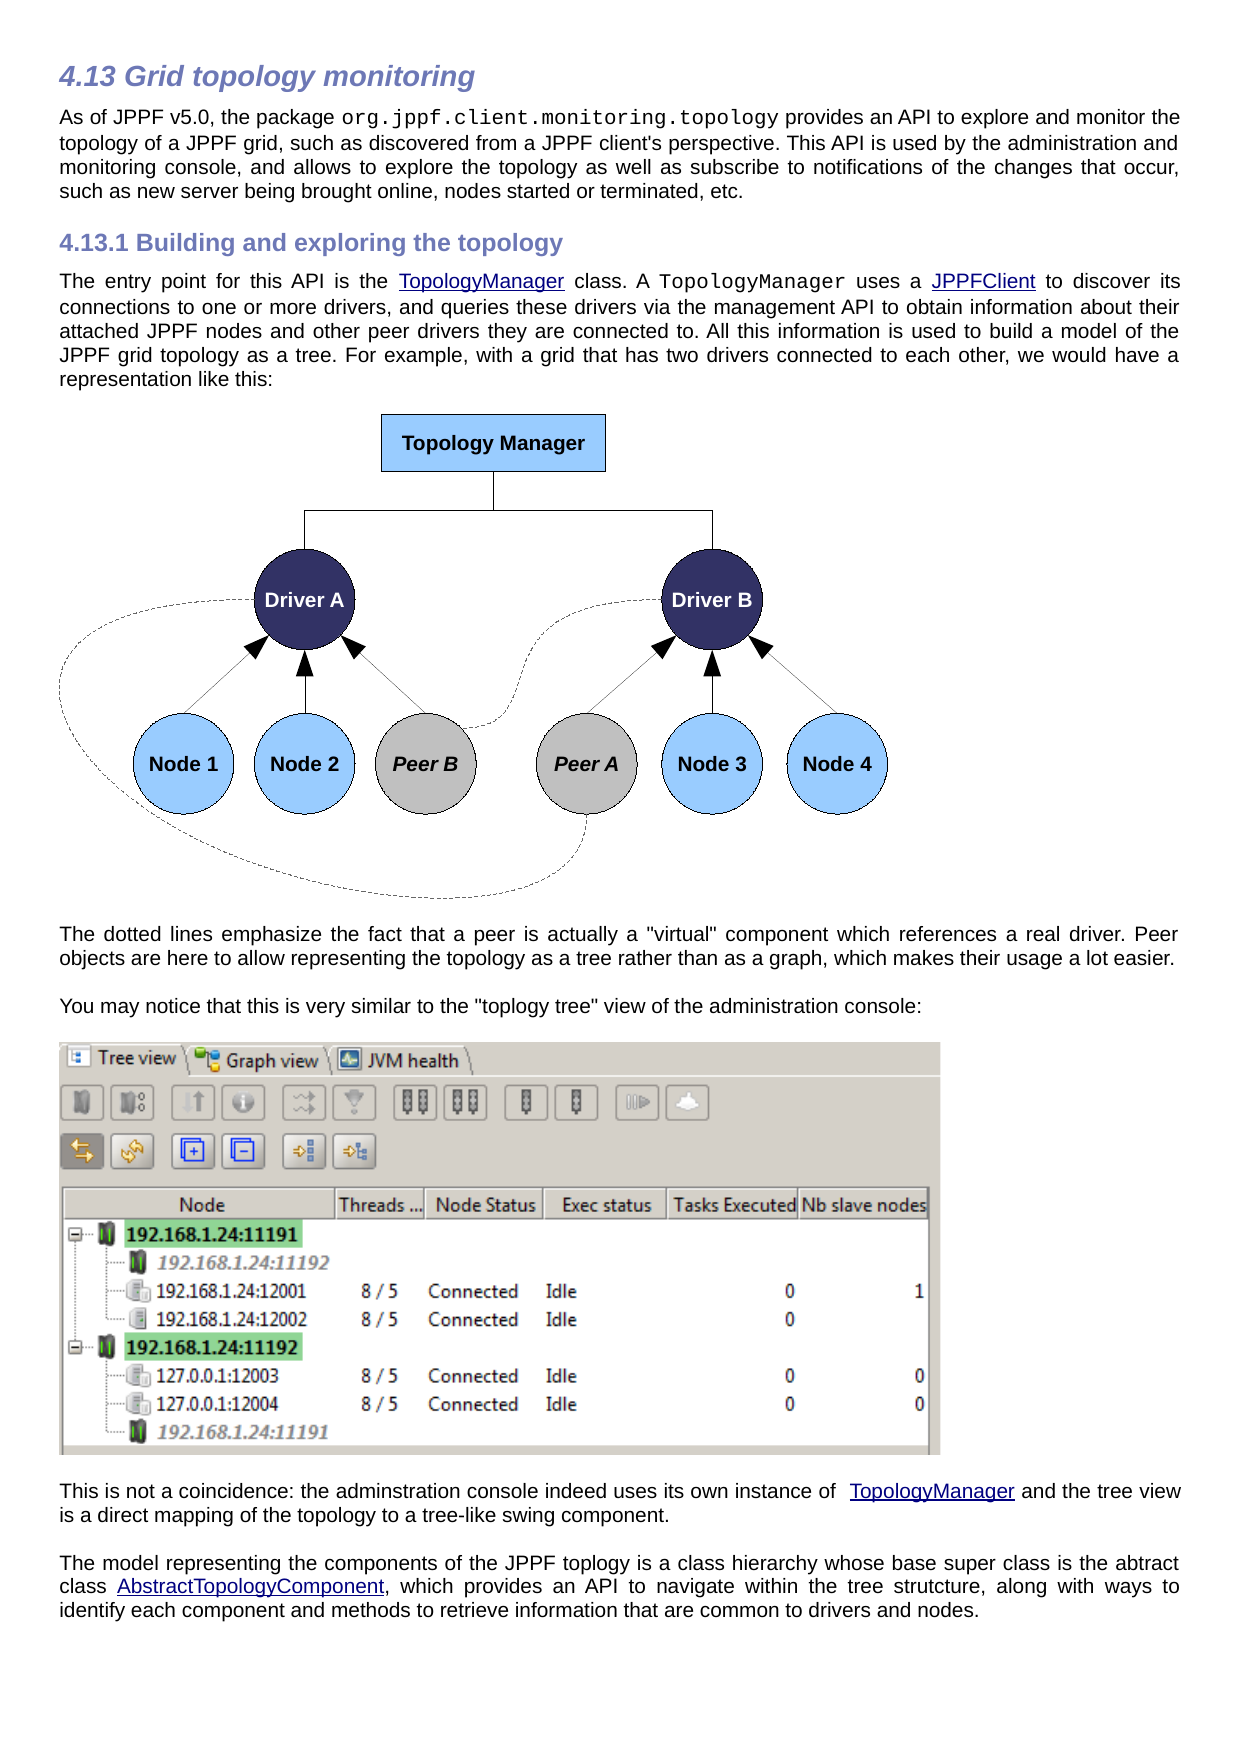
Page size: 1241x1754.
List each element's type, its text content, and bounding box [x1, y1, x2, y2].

text This is not a coincidence: the adminstration console indeed uses its own instance of TopologyManager and the tree view is a direct mapping of the topology to a tree-like swing component. [59, 1478, 1181, 1526]
text As of JPPF v5.0, the package org.jppf.client.monitoring.topology provides an API to explore and monitor the topology of a JPPF grid, such as discovered from a JPPF client's perspective. This API is used by the administration and monitoring console, and allows to explore the topology as well as subscribe to notifications of the changes that occur, such as new server being brought online, nodes started or terminated, etc. [59, 105, 1181, 203]
text The entry point for this API is the TopologyManager class. A TopologyManager uses a JPPFClient to discover its connections to one or more drivers, and queries these drivers via the management API to obtain information about their attached JPPF nodes and other peer drivers they are connected to. All this information is used to build a model of the JPPF grid topology as a tree. For example, with a grid that has two drivers connected to each other, we would have a representation like this: [59, 269, 1181, 391]
picture [59, 1042, 941, 1455]
text The dotted lines emphasize the fact that a peer is actually a "virtual" component which references a real driver. Peer objects are here to allow representing the topology as a tree rather than as a graph, which makes their usage a lot easier. [59, 922, 1181, 970]
subtitle Building and exploring the topology [59, 228, 1181, 257]
subtitle Grid topology monitoring [59, 59, 1181, 93]
text The model representing the components of the JPPF toplogy is a class hierarchy whose base super class is the abtract class AbstractTopologyComponent, which provides an API to navigate within the tree strutcture, along with ways to identify each component and methods to retrieve information that are common to drivers and nodes. [59, 1550, 1181, 1622]
text You may notice that this is very similar to the "toplogy tree" view of the administration console: [59, 994, 1181, 1018]
